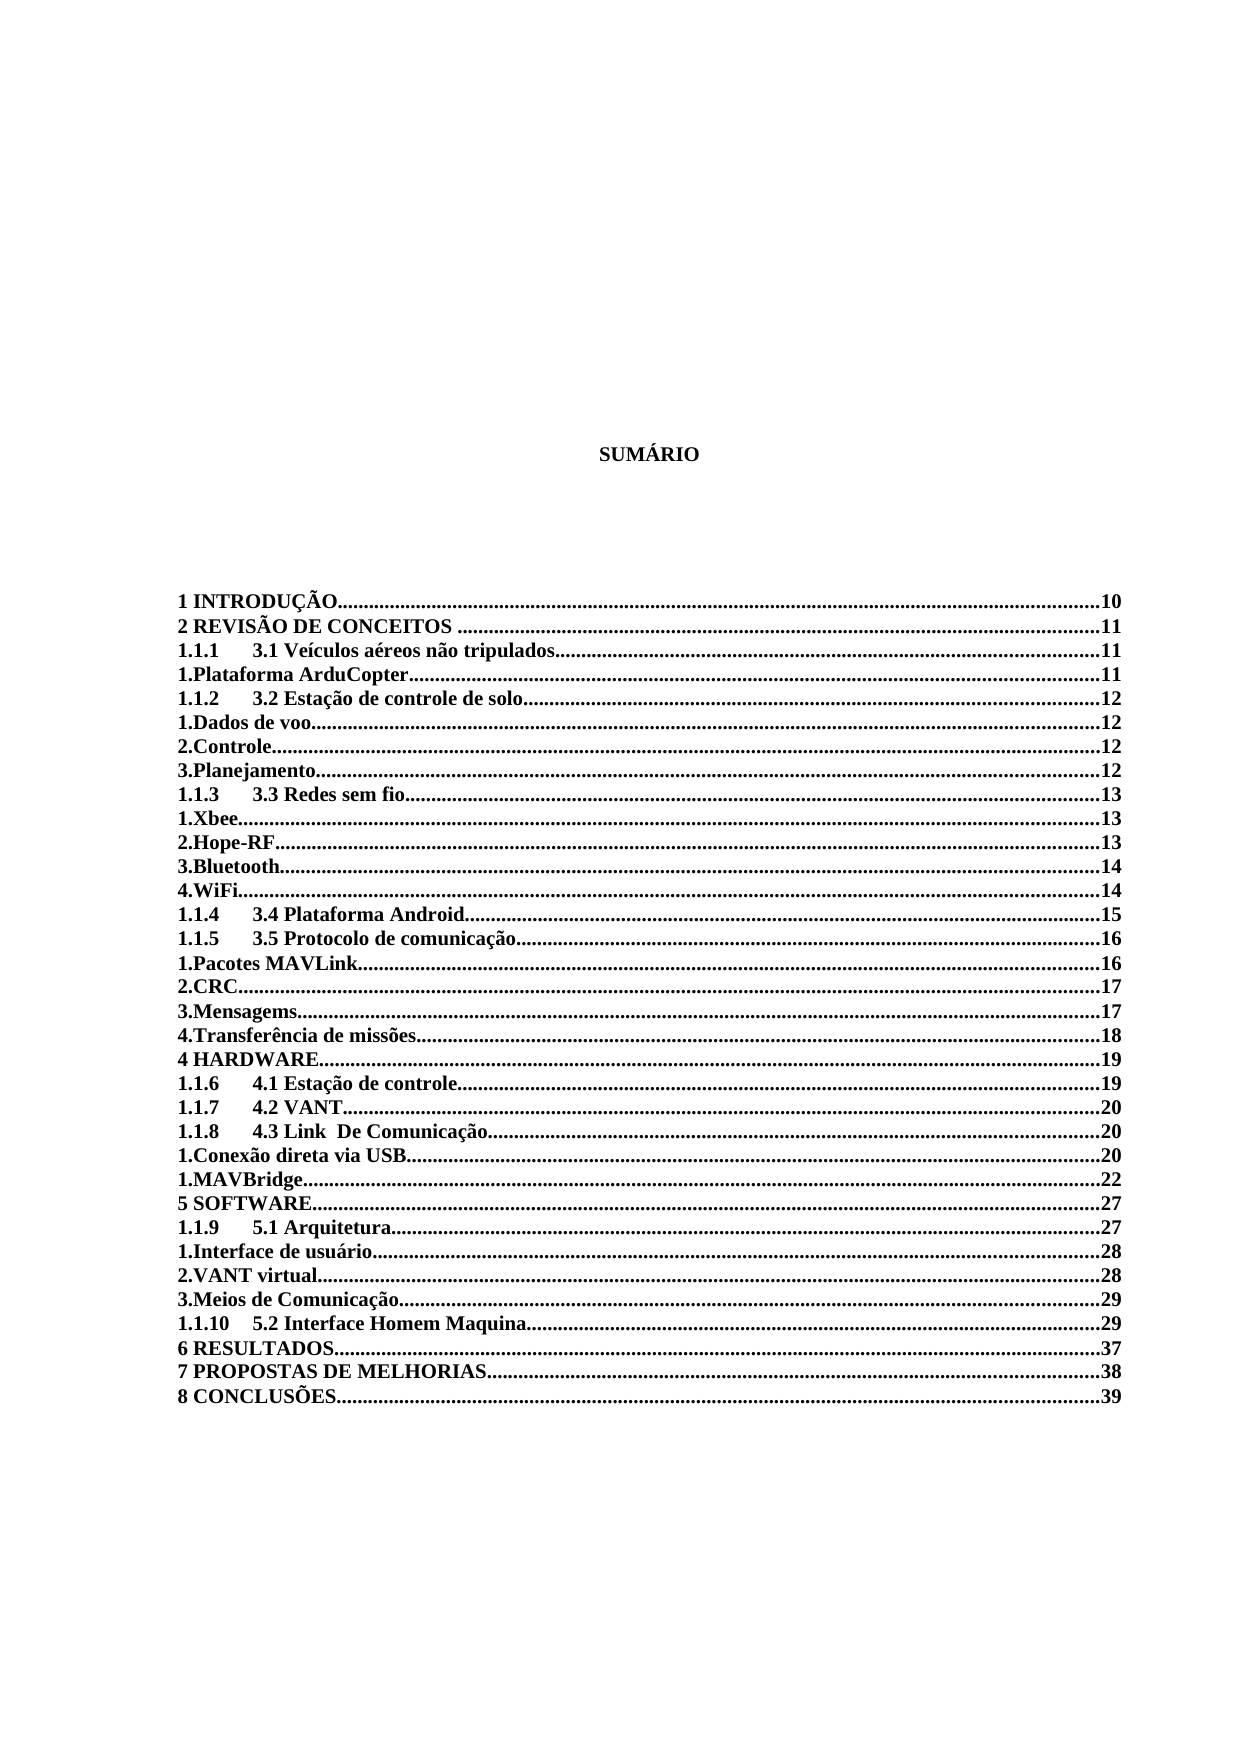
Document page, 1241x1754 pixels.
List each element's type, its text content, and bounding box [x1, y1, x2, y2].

text 3.Meios de Comunicação 29 [177, 1287, 1121, 1311]
text 1.Pacotes MAVLink 16 [177, 950, 1121, 974]
text 3.Planejamento 12 [177, 758, 1121, 782]
text 5 Software 27 [177, 1191, 1121, 1215]
text 3.Bluetooth 14 [177, 854, 1121, 878]
subtitle 5.2 Interface Homem Maquina 29 [177, 1311, 1121, 1335]
text 2.VANT virtual 28 [177, 1263, 1121, 1287]
text 3.Mensagems 17 [177, 998, 1121, 1023]
subtitle 3.3 Redes sem fio 13 [177, 782, 1121, 806]
text 1 Introdução 10 [177, 589, 1121, 613]
text 2 Revisão de conceitos 11 [177, 613, 1121, 638]
subtitle 4.2 VANT 20 [177, 1095, 1121, 1119]
text 4.Transferência de missões 18 [177, 1023, 1121, 1047]
text 1.MAVBridge 22 [177, 1167, 1121, 1191]
subtitle 3.2 Estação de controle de solo 12 [177, 686, 1121, 710]
text 7 Propostas de melhorias 38 [177, 1359, 1121, 1383]
text 1.Plataforma ArduCopter 11 [177, 662, 1121, 686]
text 1.Conexão direta via USB 20 [177, 1143, 1121, 1167]
text 4 Hardware 19 [177, 1047, 1121, 1071]
text 2.CRC 17 [177, 974, 1121, 998]
text 6 Resultados 37 [177, 1335, 1121, 1359]
subtitle 4.1 Estação de controle 19 [177, 1071, 1121, 1095]
text 1.Interface de usuário 28 [177, 1239, 1121, 1263]
text 8 Conclusões 39 [177, 1383, 1121, 1408]
subtitle 3.4 Plataforma Android 15 [177, 902, 1121, 926]
subtitle 5.1 Arquitetura 27 [177, 1215, 1121, 1239]
text 1.Xbee 13 [177, 806, 1121, 830]
subtitle 4.3 Link De Comunicação 20 [177, 1119, 1121, 1143]
text 4.WiFi 14 [177, 878, 1121, 902]
text 2.Hope-RF 13 [177, 830, 1121, 854]
text 2.Controle 12 [177, 734, 1121, 758]
text 1.Dados de voo 12 [177, 710, 1121, 734]
subtitle 3.1 Veículos aéreos não tripulados 11 [177, 638, 1121, 662]
subtitle 3.5 Protocolo de comunicação 16 [177, 926, 1121, 950]
text SUMÁRIO [177, 442, 1121, 466]
